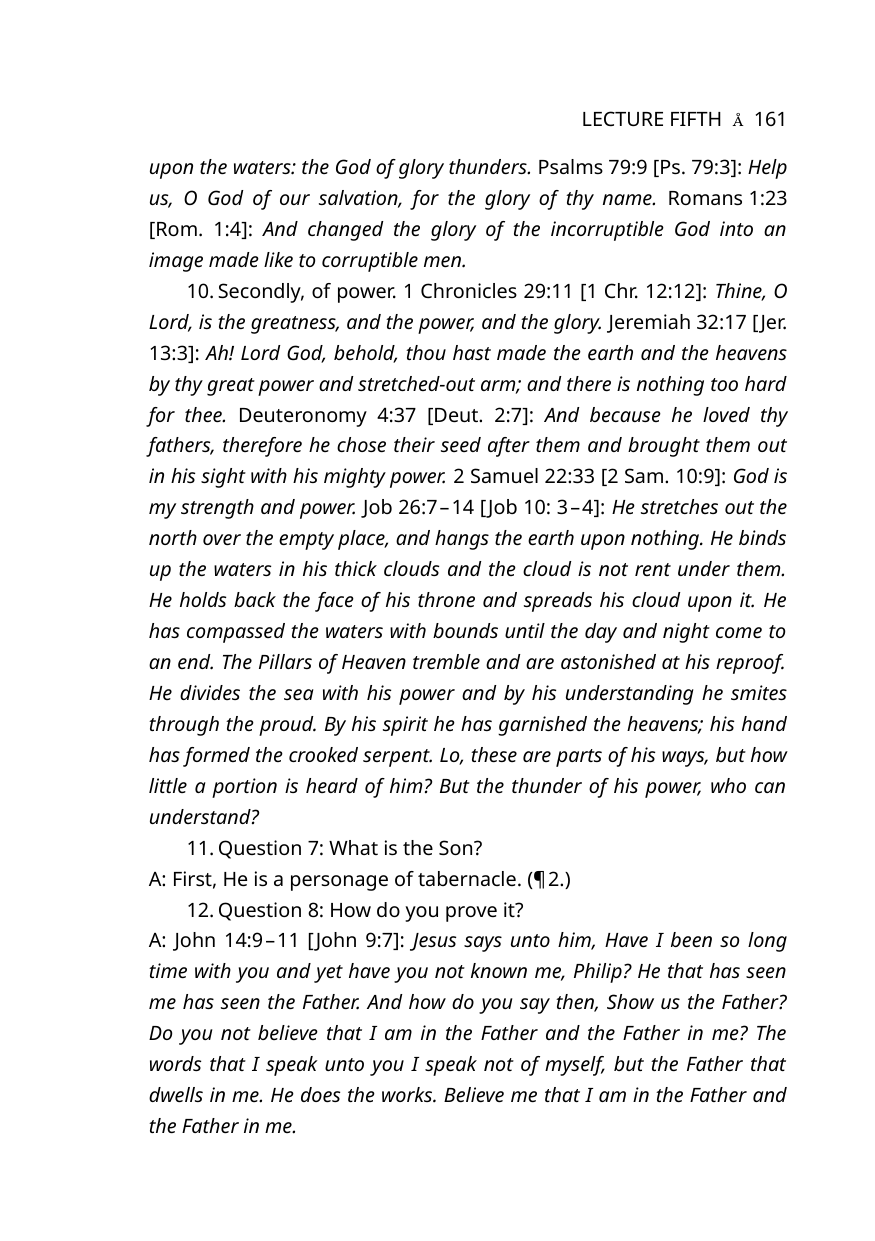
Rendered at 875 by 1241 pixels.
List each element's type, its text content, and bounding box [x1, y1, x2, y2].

text A: John 14:9 – 11 [John 9:7]: Jesus says unto him, Have I been so long time with you and yet have you not known me, Philip? He that has seen me has seen the Father. And how do you say then, Show us the Father? Do you not believe that I am in the Father and the Father in me? The words that I speak unto you I speak not of myself, but the Father that dwells in me. He does the works. Believe me that I am in the Father and the Father in me. [149, 927, 787, 1139]
text A: First, He is a personage of tabernacle. (¶ 2.) [149, 865, 787, 892]
text 11. Question 7: What is the Son? [149, 834, 787, 861]
text upon the waters: the God of glory thunders. Psalms 79:9 [Ps. 79:3]: Help us, O God of our salvation, for the glory of thy name. Romans 1:23 [Rom. 1:4]: And changed the glory of the incorruptible God into an image made like to corruptible men. [149, 153, 787, 273]
text 10. Secondly, of power. 1 Chronicles 29:11 [1 Chr. 12:12]: Thine, O Lord, is the greatness, and the power, and the glory. Jeremiah 32:17 [Jer. 13:3]: Ah! Lord God, behold, thou hast made the earth and the heavens by thy great power and stretched-out arm; and there is nothing too hard for thee. Deuteronomy 4:37 [Deut. 2:7]: And because he loved thy fathers, therefore he chose their seed after them and brought them out in his sight with his mighty power. 2 Samuel 22:33 [2 Sam. 10:9]: God is my strength and power. Job 26:7 – 14 [Job 10: 3 – 4]: He stretches out the north over the empty place, and hangs the earth upon nothing. He binds up the waters in his thick clouds and the cloud is not rent under them. He holds back the face of his throne and spreads his cloud upon it. He has compassed the waters with bounds until the day and night come to an end. The Pillars of Heaven tremble and are astonished at his reproof. He divides the sea with his power and by his understanding he smites through the proud. By his spirit he has garnished the heavens; his hand has formed the crooked serpent. Lo, these are parts of his ways, but how little a portion is heard of him? But the thunder of his power, who can understand? [149, 277, 787, 830]
text 12. Question 8: How do you prove it? [149, 896, 787, 923]
